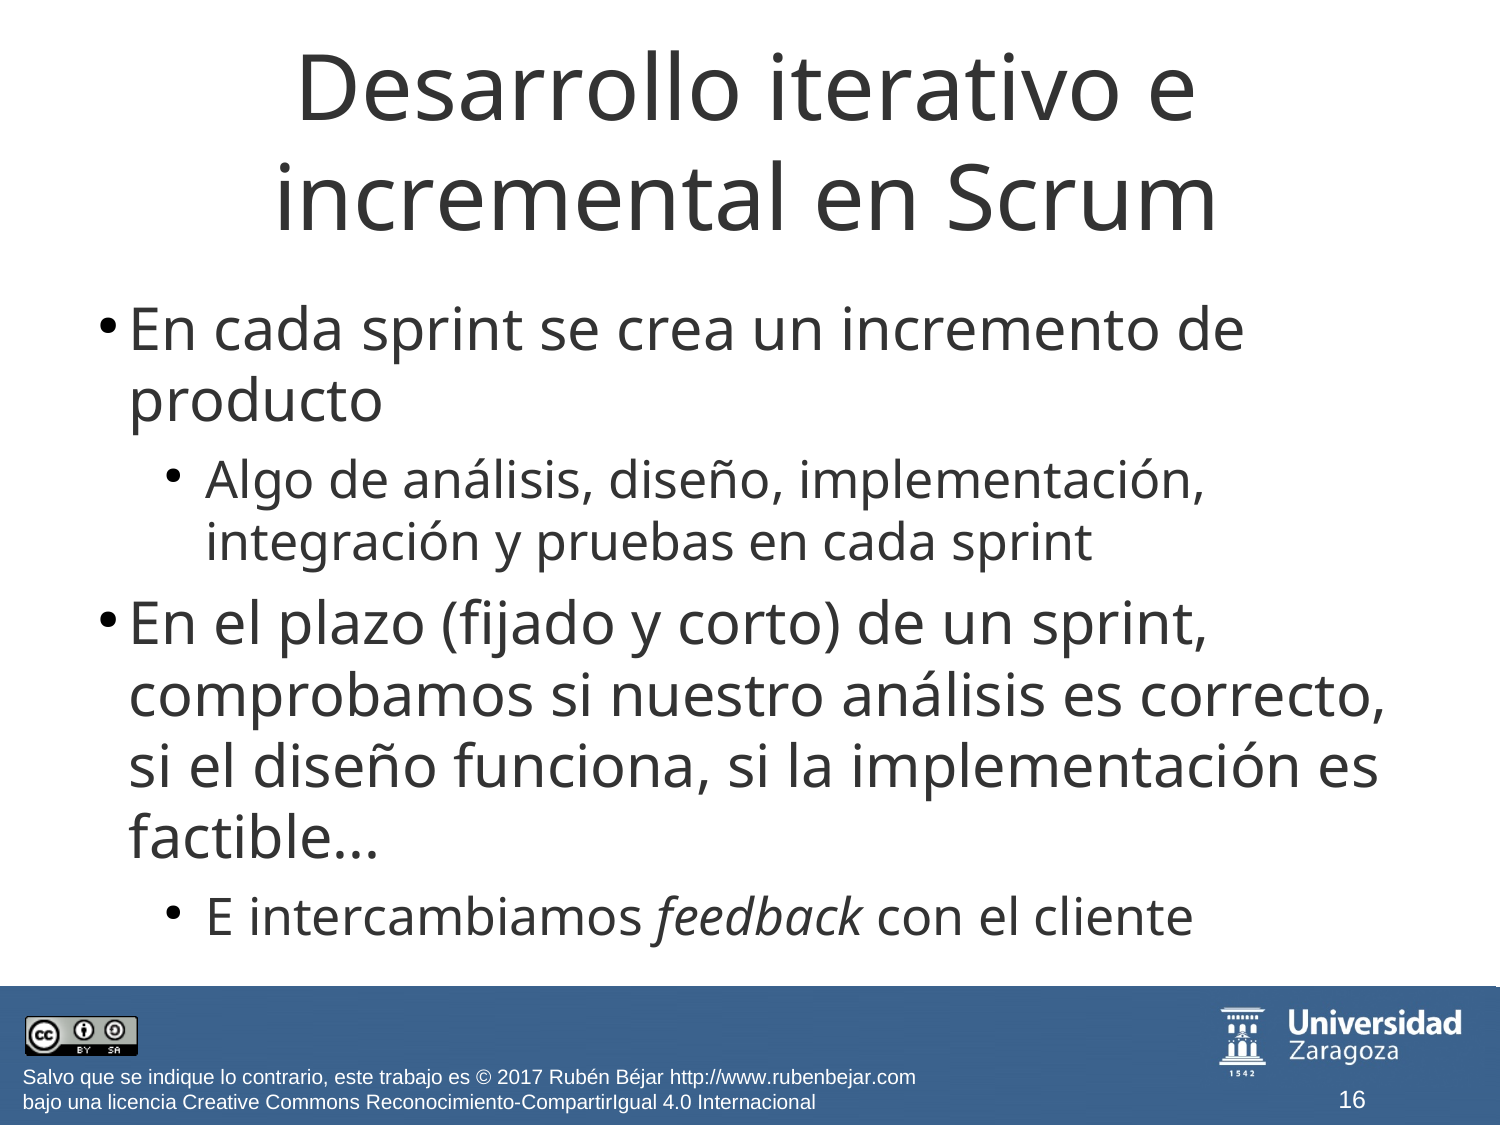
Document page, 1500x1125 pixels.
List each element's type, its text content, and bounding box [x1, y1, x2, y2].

title Desarrollo iterativo e incremental en Scrum [74, 21, 1420, 257]
list En cada sprint se crea un incremento de producto Algo de análisis, diseño, implementación, integración y pruebas en cada sprint En el plazo (fijado y corto) de un sprint, comprobamos si nuestro análisis es correcto, si el diseño funciona, si la implementación es factible... E intercambiamos feedback con el cliente [82, 283, 1418, 957]
picture [0, 986, 1500, 1125]
